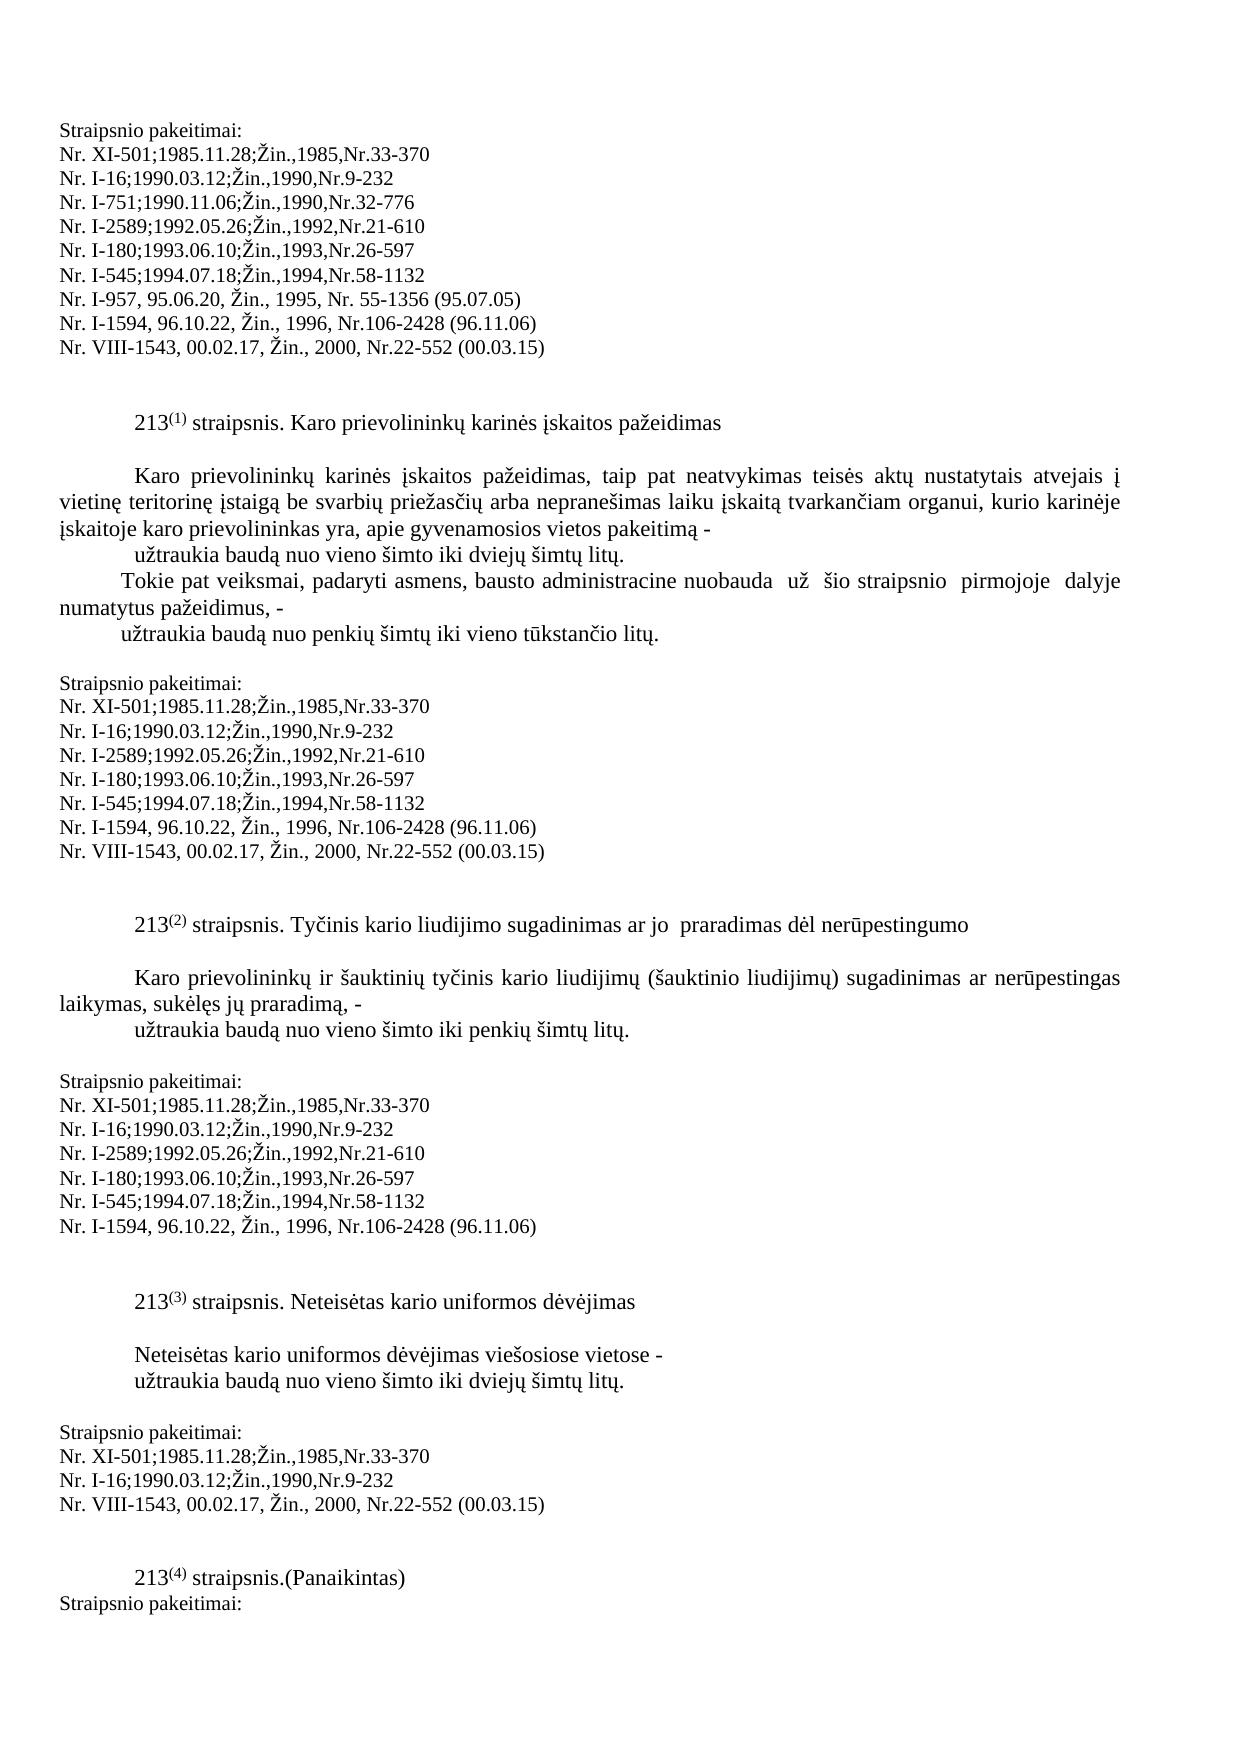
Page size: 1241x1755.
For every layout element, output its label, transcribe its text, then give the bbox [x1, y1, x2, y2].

text Nr. I-751;1990.11.06;Žin.,1990,Nr.32-776 [59, 190, 1122, 214]
text Karo prievolininkų ir šauktinių tyčinis kario liudijimų (šauktinio liudijimų) sugadinimas ar nerūpestingas laikymas, sukėlęs jų praradimą, - [59, 964, 1122, 1016]
text Nr. I-2589;1992.05.26;Žin.,1992,Nr.21-610 [59, 214, 1122, 238]
text Nr. XI-501;1985.11.28;Žin.,1985,Nr.33-370 [59, 142, 1122, 166]
text Nr. XI-501;1985.11.28;Žin.,1985,Nr.33-370 [59, 1444, 1122, 1468]
text Nr. VIII-1543, 00.02.17, Žin., 2000, Nr.22-552 (00.03.15) [59, 1492, 1122, 1516]
text Nr. I-180;1993.06.10;Žin.,1993,Nr.26-597 [59, 1165, 1122, 1189]
text Nr. I-16;1990.03.12;Žin.,1990,Nr.9-232 [59, 1468, 1122, 1492]
text Nr. XI-501;1985.11.28;Žin.,1985,Nr.33-370 [59, 1093, 1122, 1117]
text Nr. I-16;1990.03.12;Žin.,1990,Nr.9-232 [59, 166, 1122, 190]
text Nr. XI-501;1985.11.28;Žin.,1985,Nr.33-370 [59, 694, 1122, 718]
text Nr. I-2589;1992.05.26;Žin.,1992,Nr.21-610 [59, 1141, 1122, 1165]
text Nr. I-1594, 96.10.22, Žin., 1996, Nr.106-2428 (96.11.06) [59, 815, 1122, 839]
text Straipsnio pakeitimai: [59, 1591, 1122, 1614]
text Karo prievolininkų karinės įskaitos pažeidimas, taip pat neatvykimas teisės aktų nustatytais atvejais į vietinę teritorinę įstaigą be svarbių priežasčių arba nepranešimas laiku įskaitą tvarkančiam organui, kurio karinėje įskaitoje karo prievolininkas yra, apie gyvenamosios vietos pakeitimą - [59, 462, 1122, 541]
text Nr. I-545;1994.07.18;Žin.,1994,Nr.58-1132 [59, 791, 1122, 815]
text 213(4) straipsnis.(Panaikintas) [59, 1564, 1122, 1591]
text Straipsnio pakeitimai: [59, 1420, 1122, 1444]
text Nr. I-16;1990.03.12;Žin.,1990,Nr.9-232 [59, 1117, 1122, 1141]
text Nr. VIII-1543, 00.02.17, Žin., 2000, Nr.22-552 (00.03.15) [59, 839, 1122, 863]
text Nr. I-1594, 96.10.22, Žin., 1996, Nr.106-2428 (96.11.06) [59, 1213, 1122, 1238]
text Straipsnio pakeitimai: [59, 670, 1122, 694]
text Nr. I-545;1994.07.18;Žin.,1994,Nr.58-1132 [59, 1189, 1122, 1213]
text Straipsnio pakeitimai: [59, 118, 1122, 142]
text užtraukia baudą nuo penkių šimtų iki vieno tūkstančio litų. [59, 620, 1122, 646]
text Tokie pat veiksmai, padaryti asmens, bausto administracine nuobauda už šio straipsnio pirmojoje dalyje numatytus pažeidimus, - [59, 567, 1122, 620]
text Nr. I-180;1993.06.10;Žin.,1993,Nr.26-597 [59, 238, 1122, 262]
text 213(2) straipsnis. Tyčinis kario liudijimo sugadinimas ar jo praradimas dėl nerūpestingumo [59, 911, 1122, 937]
text Nr. I-957, 95.06.20, Žin., 1995, Nr. 55-1356 (95.07.05) [59, 287, 1122, 311]
text užtraukia baudą nuo vieno šimto iki penkių šimtų litų. [59, 1016, 1122, 1043]
text Nr. I-180;1993.06.10;Žin.,1993,Nr.26-597 [59, 767, 1122, 791]
text Nr. I-545;1994.07.18;Žin.,1994,Nr.58-1132 [59, 262, 1122, 287]
text 213(1) straipsnis. Karo prievolininkų karinės įskaitos pažeidimas [59, 409, 1122, 436]
text užtraukia baudą nuo vieno šimto iki dviejų šimtų litų. [59, 541, 1122, 567]
text Nr. I-2589;1992.05.26;Žin.,1992,Nr.21-610 [59, 743, 1122, 767]
text Nr. VIII-1543, 00.02.17, Žin., 2000, Nr.22-552 (00.03.15) [59, 335, 1122, 359]
text 213(3) straipsnis. Neteisėtas kario uniformos dėvėjimas [59, 1288, 1122, 1314]
text Neteisėtas kario uniformos dėvėjimas viešosiose vietose - [59, 1341, 1122, 1367]
text Nr. I-16;1990.03.12;Žin.,1990,Nr.9-232 [59, 718, 1122, 743]
text Straipsnio pakeitimai: [59, 1069, 1122, 1093]
text Nr. I-1594, 96.10.22, Žin., 1996, Nr.106-2428 (96.11.06) [59, 311, 1122, 335]
text užtraukia baudą nuo vieno šimto iki dviejų šimtų litų. [59, 1367, 1122, 1393]
